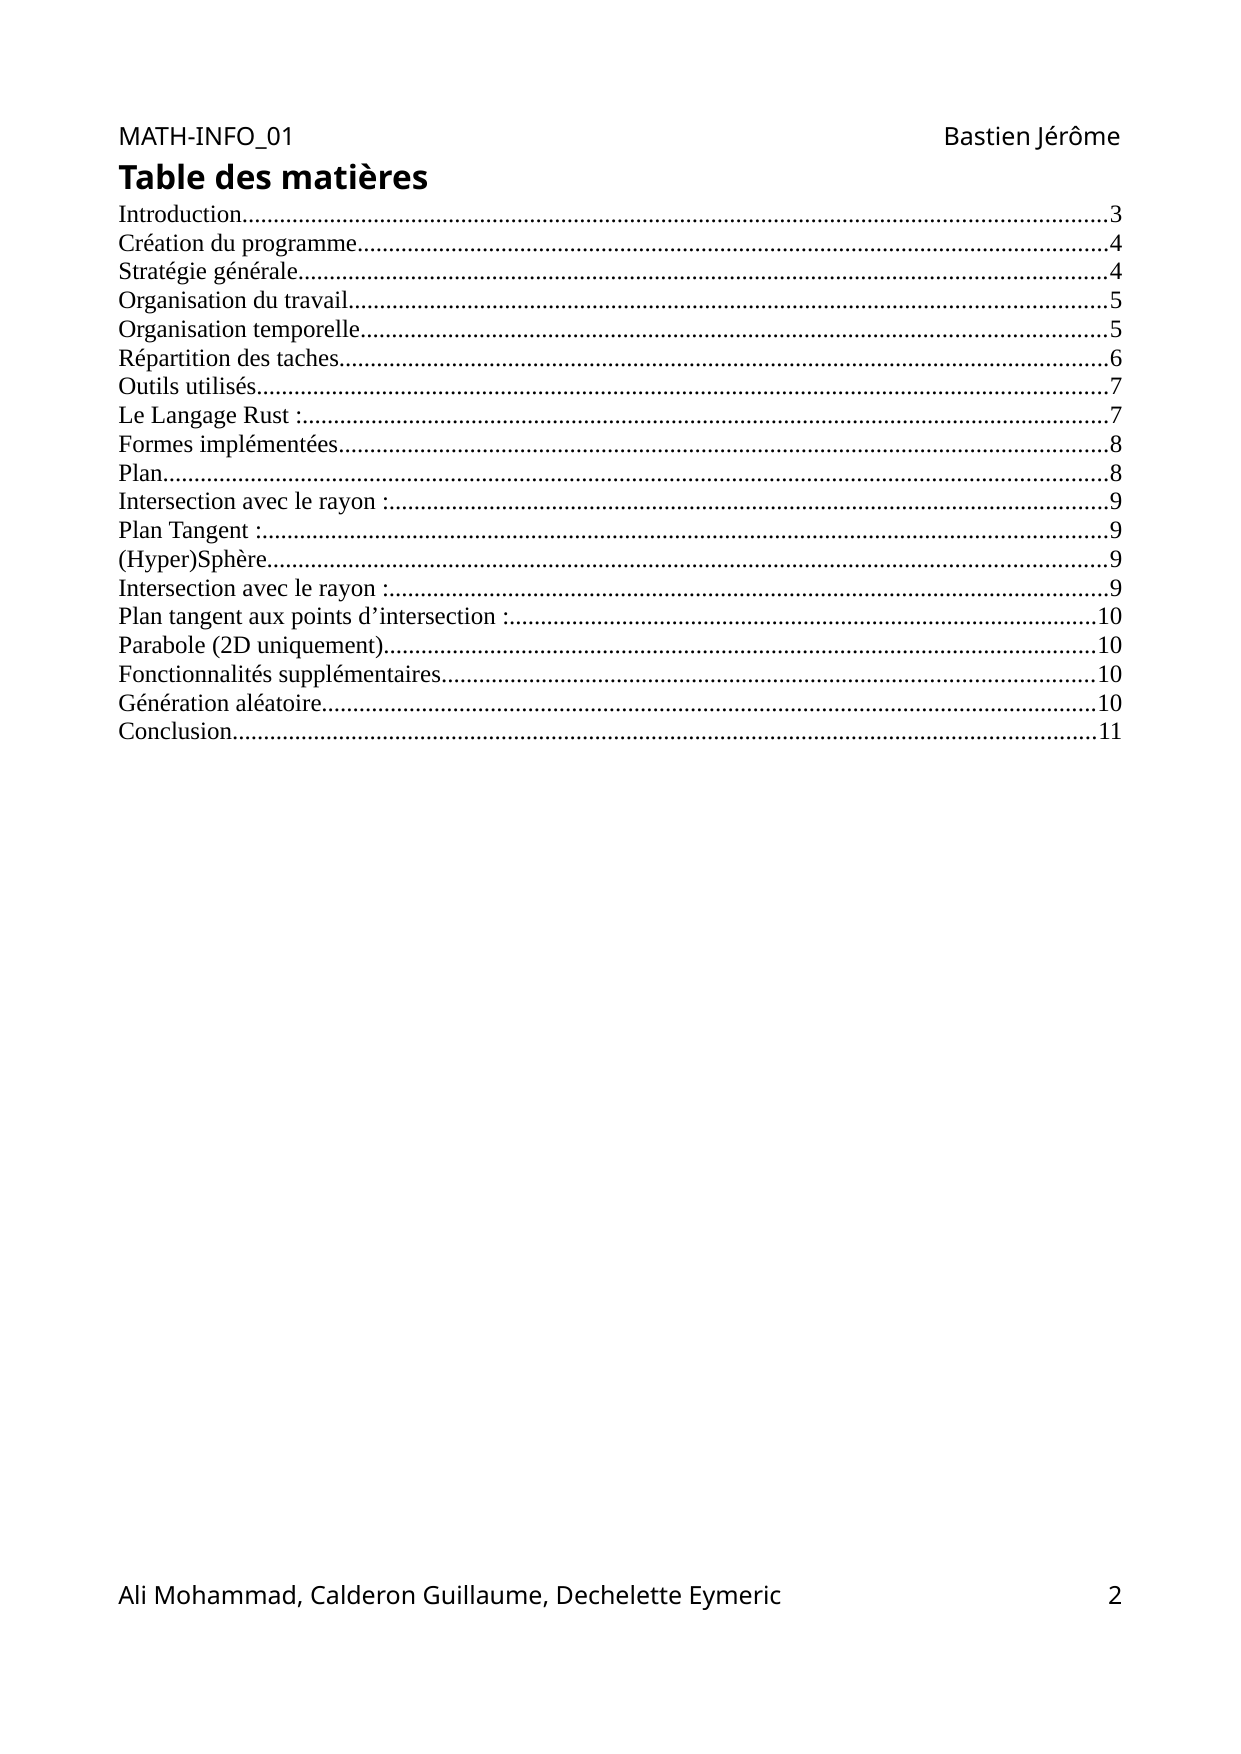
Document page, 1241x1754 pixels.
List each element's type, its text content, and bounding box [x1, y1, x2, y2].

text Génération aléatoire 10 [118, 688, 1122, 716]
text Répartition des taches 6 [118, 343, 1122, 371]
text Parabole (2D uniquement) 10 [118, 630, 1122, 659]
text Formes implémentées 8 [118, 429, 1122, 458]
text Fonctionnalités supplémentaires 10 [118, 659, 1122, 688]
text Introduction 3 [118, 199, 1122, 228]
text Organisation temporelle 5 [118, 314, 1122, 343]
text Conclusion 11 [118, 716, 1122, 745]
text Le Langage Rust : 7 [118, 400, 1122, 429]
subtitle Table des matières [118, 153, 1122, 199]
text Intersection avec le rayon : 9 [118, 486, 1122, 515]
text Intersection avec le rayon : 9 [118, 573, 1122, 601]
text Plan tangent aux points d’intersection : 10 [118, 601, 1122, 630]
text Plan 8 [118, 458, 1122, 486]
text Plan Tangent : 9 [118, 515, 1122, 544]
text (Hyper)Sphère 9 [118, 544, 1122, 573]
text Outils utilisés 7 [118, 371, 1122, 400]
text Création du programme 4 [118, 228, 1122, 256]
text Stratégie générale 4 [118, 256, 1122, 285]
text Organisation du travail 5 [118, 285, 1122, 314]
